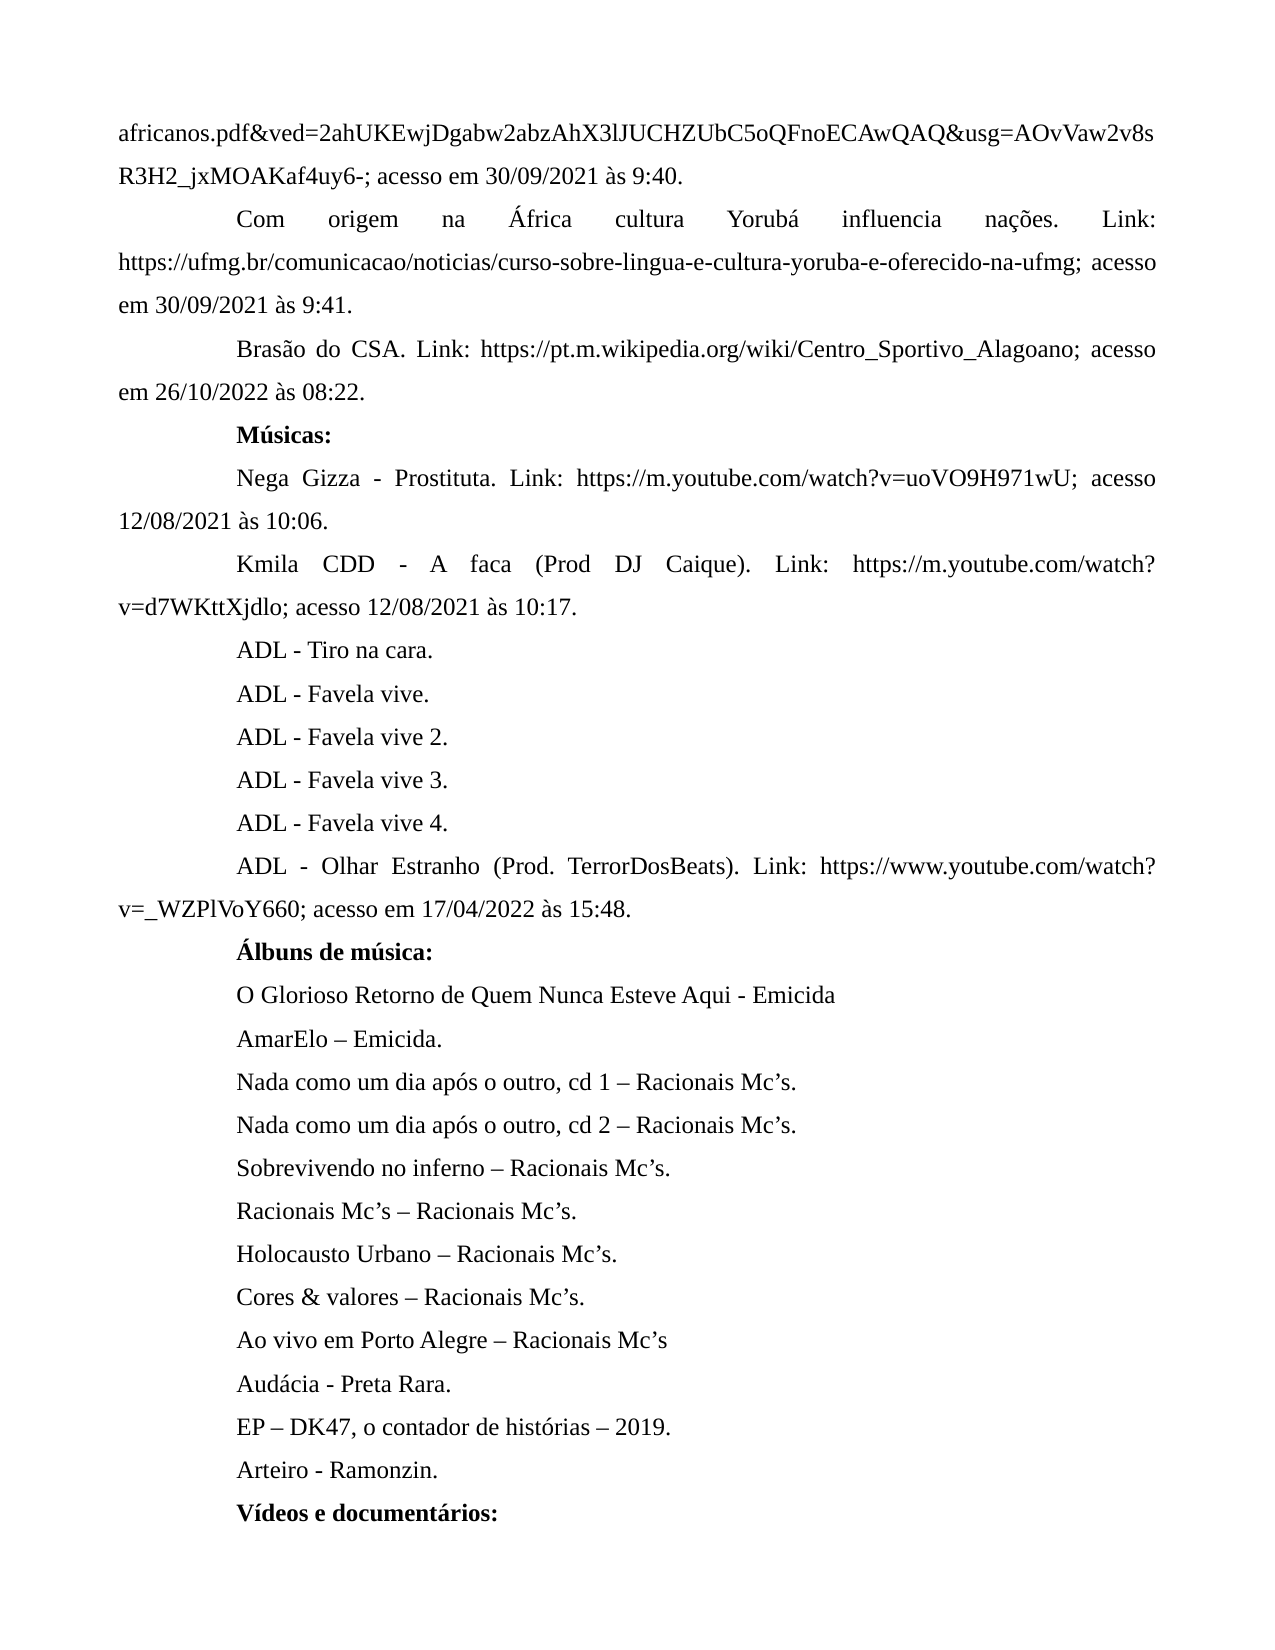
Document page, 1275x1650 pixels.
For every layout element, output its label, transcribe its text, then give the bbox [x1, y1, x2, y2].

text Sobrevivendo no inferno – Racionais Mc’s. [118, 1153, 1157, 1182]
text AmarElo – Emicida. [118, 1024, 1157, 1052]
text ADL - Favela vive 3. [118, 765, 1157, 794]
text Racionais Mc’s – Racionais Mc’s. [118, 1196, 1157, 1225]
text Nada como um dia após o outro, cd 1 – Racionais Mc’s. [118, 1067, 1157, 1096]
subtitle ADL - Olhar Estranho (Prod. TerrorDosBeats). Link: https://www.youtube.com/watch?v=_WZPlVoY660; acesso em 17/04/2022 às 15:48. [118, 851, 1157, 923]
text Holocausto Urbano – Racionais Mc’s. [118, 1239, 1157, 1268]
text EP – DK47, o contador de histórias – 2019. [118, 1412, 1157, 1441]
text Músicas: [118, 420, 1157, 449]
text Arteiro - Ramonzin. [118, 1455, 1157, 1484]
text Cores & valores – Racionais Mc’s. [118, 1282, 1157, 1311]
text Com origem na África cultura Yorubá influencia nações. Link: https://ufmg.br/comunicacao/noticias/curso-sobre-lingua-e-cultura-yoruba-e-oferecido-na-ufmg; acesso em 30/09/2021 às 9:41. [118, 204, 1157, 319]
text Nega Gizza - Prostituta. Link: https://m.youtube.com/watch?v=uoVO9H971wU; acesso 12/08/2021 às 10:06. [118, 463, 1157, 535]
text Audácia - Preta Rara. [118, 1369, 1157, 1397]
text africanos.pdf&ved=2ahUKEwjDgabw2abzAhX3lJUCHZUbC5oQFnoECAwQAQ&usg=AOvVaw2v8sR3H2_jxMOAKaf4uy6-; acesso em 30/09/2021 às 9:40. [118, 118, 1157, 190]
text Nada como um dia após o outro, cd 2 – Racionais Mc’s. [118, 1110, 1157, 1139]
text O Glorioso Retorno de Quem Nunca Esteve Aqui - Emicida [118, 981, 1157, 1009]
text ADL - Favela vive 2. [118, 722, 1157, 751]
text Kmila CDD - A faca (Prod DJ Caique). Link: https://m.youtube.com/watch?v=d7WKttXjdlo; acesso 12/08/2021 às 10:17. [118, 549, 1157, 621]
text ADL - Favela vive 4. [118, 808, 1157, 837]
text Álbuns de música: [118, 937, 1157, 966]
text Vídeos e documentários: [118, 1498, 1157, 1527]
text ADL - Tiro na cara. [118, 636, 1157, 664]
text Brasão do CSA. Link: https://pt.m.wikipedia.org/wiki/Centro_Sportivo_Alagoano; acesso em 26/10/2022 às 08:22. [118, 334, 1157, 406]
text ADL - Favela vive. [118, 679, 1157, 707]
text Ao vivo em Porto Alegre – Racionais Mc’s [118, 1326, 1157, 1354]
